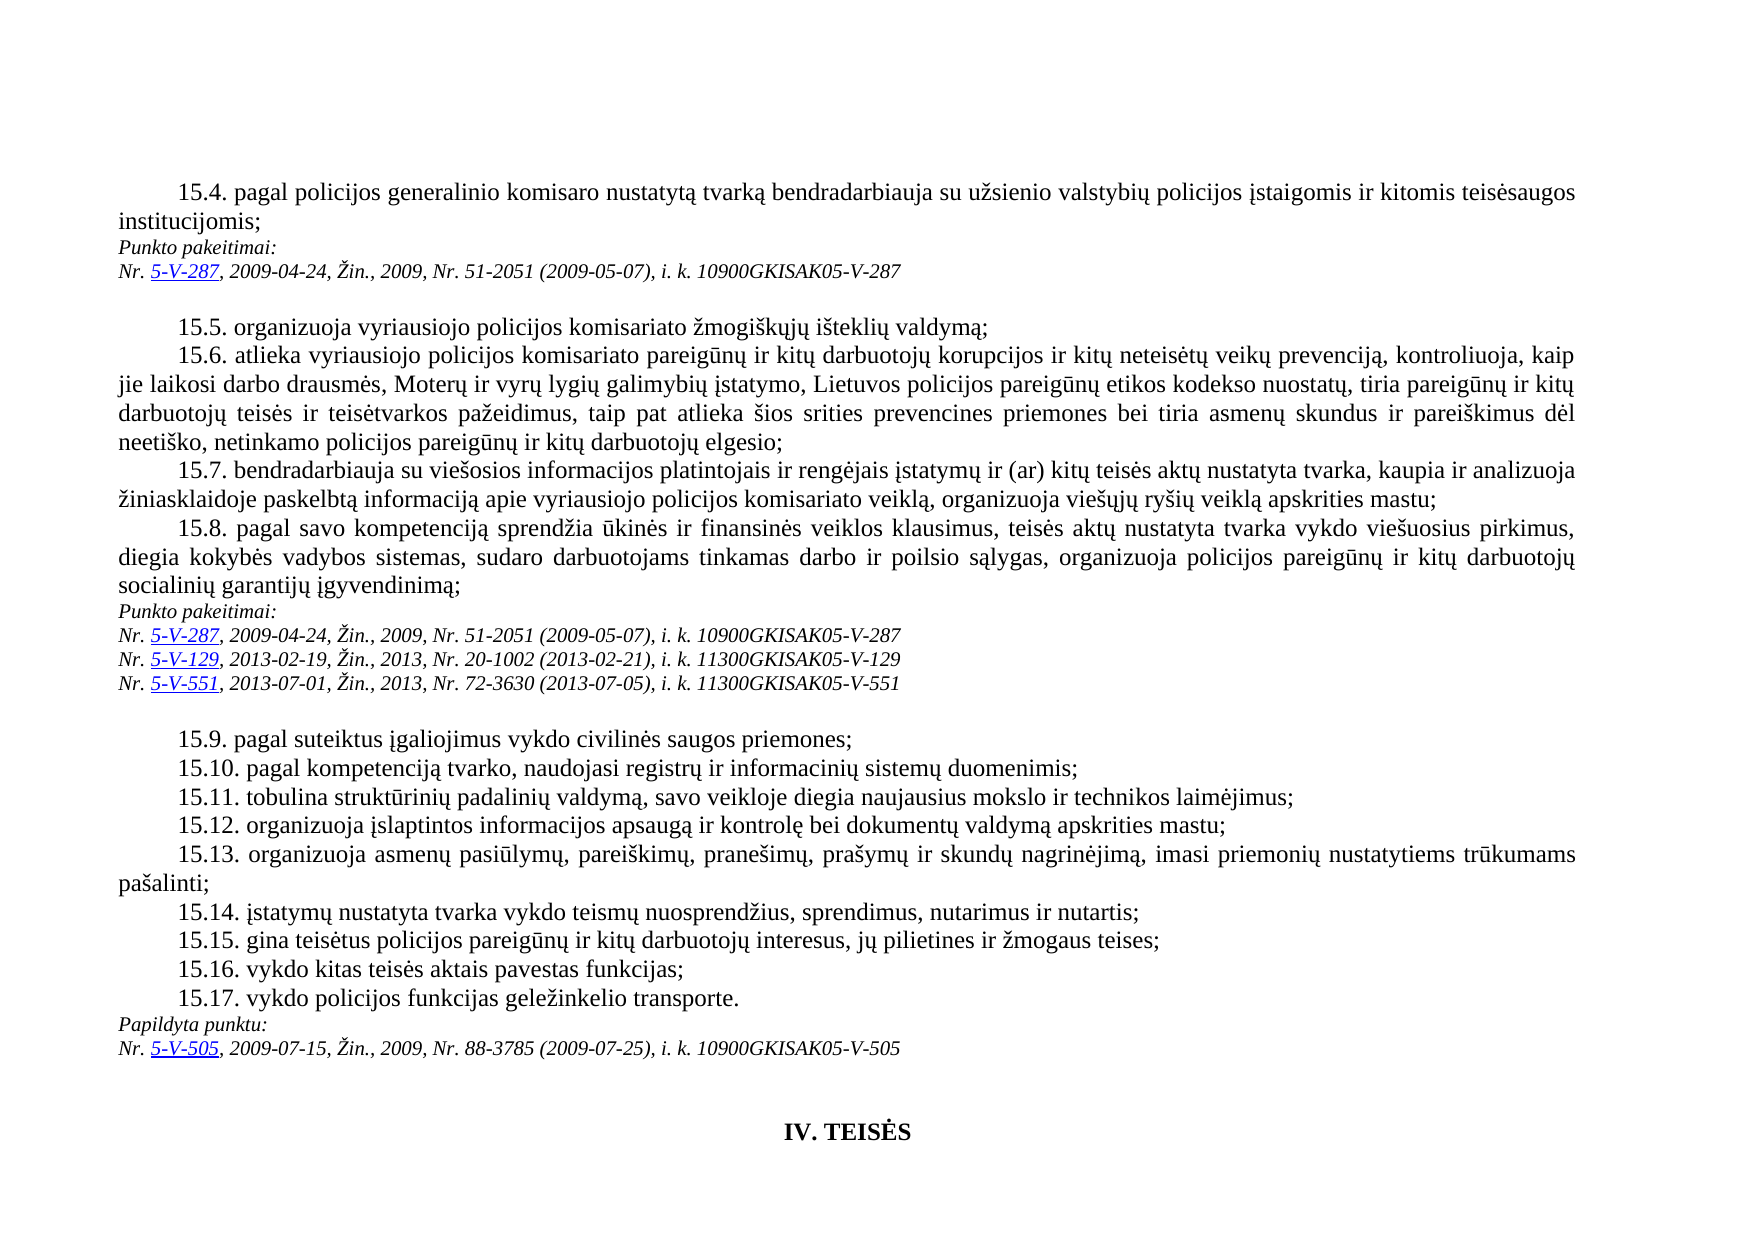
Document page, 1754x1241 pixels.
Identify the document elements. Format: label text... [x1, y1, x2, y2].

text 15.13. organizuoja asmenų pasiūlymų, pareiškimų, pranešimų, prašymų ir skundų nagrinėjimą, imasi priemonių nustatytiems trūkumams pašalinti; [118, 839, 1577, 897]
text 15.11. tobulina struktūrinių padalinių valdymą, savo veikloje diegia naujausius mokslo ir technikos laimėjimus; [118, 782, 1577, 810]
text Punkto pakeitimai: [118, 235, 1577, 259]
text 15.8. pagal savo kompetenciją sprendžia ūkinės ir finansinės veiklos klausimus, teisės aktų nustatyta tvarka vykdo viešuosius pirkimus, diegia kokybės vadybos sistemas, sudaro darbuotojams tinkamas darbo ir poilsio sąlygas, organizuoja policijos pareigūnų ir kitų darbuotojų socialinių garantijų įgyvendinimą; [118, 513, 1577, 599]
text Nr. 5-V-551, 2013-07-01, Žin., 2013, Nr. 72-3630 (2013-07-05), i. k. 11300GKISAK05-V-551 [118, 671, 1577, 695]
text 15.15. gina teisėtus policijos pareigūnų ir kitų darbuotojų interesus, jų pilietines ir žmogaus teises; [118, 925, 1577, 954]
text Nr. 5-V-505, 2009-07-15, Žin., 2009, Nr. 88-3785 (2009-07-25), i. k. 10900GKISAK05-V-505 [118, 1036, 1577, 1060]
text Nr. 5-V-287, 2009-04-24, Žin., 2009, Nr. 51-2051 (2009-05-07), i. k. 10900GKISAK05-V-287 [118, 623, 1577, 647]
text IV. TEISĖS [118, 1117, 1577, 1146]
text 15.10. pagal kompetenciją tvarko, naudojasi registrų ir informacinių sistemų duomenimis; [118, 753, 1577, 782]
text Nr. 5-V-287, 2009-04-24, Žin., 2009, Nr. 51-2051 (2009-05-07), i. k. 10900GKISAK05-V-287 [118, 259, 1577, 283]
text 15.7. bendradarbiauja su viešosios informacijos platintojais ir rengėjais įstatymų ir (ar) kitų teisės aktų nustatyta tvarka, kaupia ir analizuoja žiniasklaidoje paskelbtą informaciją apie vyriausiojo policijos komisariato veiklą, organizuoja viešųjų ryšių veiklą apskrities mastu; [118, 455, 1577, 513]
text 15.5. organizuoja vyriausiojo policijos komisariato žmogiškųjų išteklių valdymą; [118, 312, 1577, 340]
text 15.16. vykdo kitas teisės aktais pavestas funkcijas; [118, 954, 1577, 983]
text 15.17. vykdo policijos funkcijas geležinkelio transporte. [118, 983, 1577, 1012]
text Nr. 5-V-129, 2013-02-19, Žin., 2013, Nr. 20-1002 (2013-02-21), i. k. 11300GKISAK05-V-129 [118, 647, 1577, 671]
text 15.6. atlieka vyriausiojo policijos komisariato pareigūnų ir kitų darbuotojų korupcijos ir kitų neteisėtų veikų prevenciją, kontroliuoja, kaip jie laikosi darbo drausmės, Moterų ir vyrų lygių galimybių įstatymo, Lietuvos policijos pareigūnų etikos kodekso nuostatų, tiria pareigūnų ir kitų darbuotojų teisės ir teisėtvarkos pažeidimus, taip pat atlieka šios srities prevencines priemones bei tiria asmenų skundus ir pareiškimus dėl neetiško, netinkamo policijos pareigūnų ir kitų darbuotojų elgesio; [118, 340, 1577, 455]
text 15.9. pagal suteiktus įgaliojimus vykdo civilinės saugos priemones; [118, 724, 1577, 753]
text 15.4. pagal policijos generalinio komisaro nustatytą tvarką bendradarbiauja su užsienio valstybių policijos įstaigomis ir kitomis teisėsaugos institucijomis; [118, 177, 1577, 235]
text Papildyta punktu: [118, 1012, 1577, 1036]
text Punkto pakeitimai: [118, 599, 1577, 623]
text 15.12. organizuoja įslaptintos informacijos apsaugą ir kontrolę bei dokumentų valdymą apskrities mastu; [118, 810, 1577, 839]
text 15.14. įstatymų nustatyta tvarka vykdo teismų nuosprendžius, sprendimus, nutarimus ir nutartis; [118, 897, 1577, 925]
